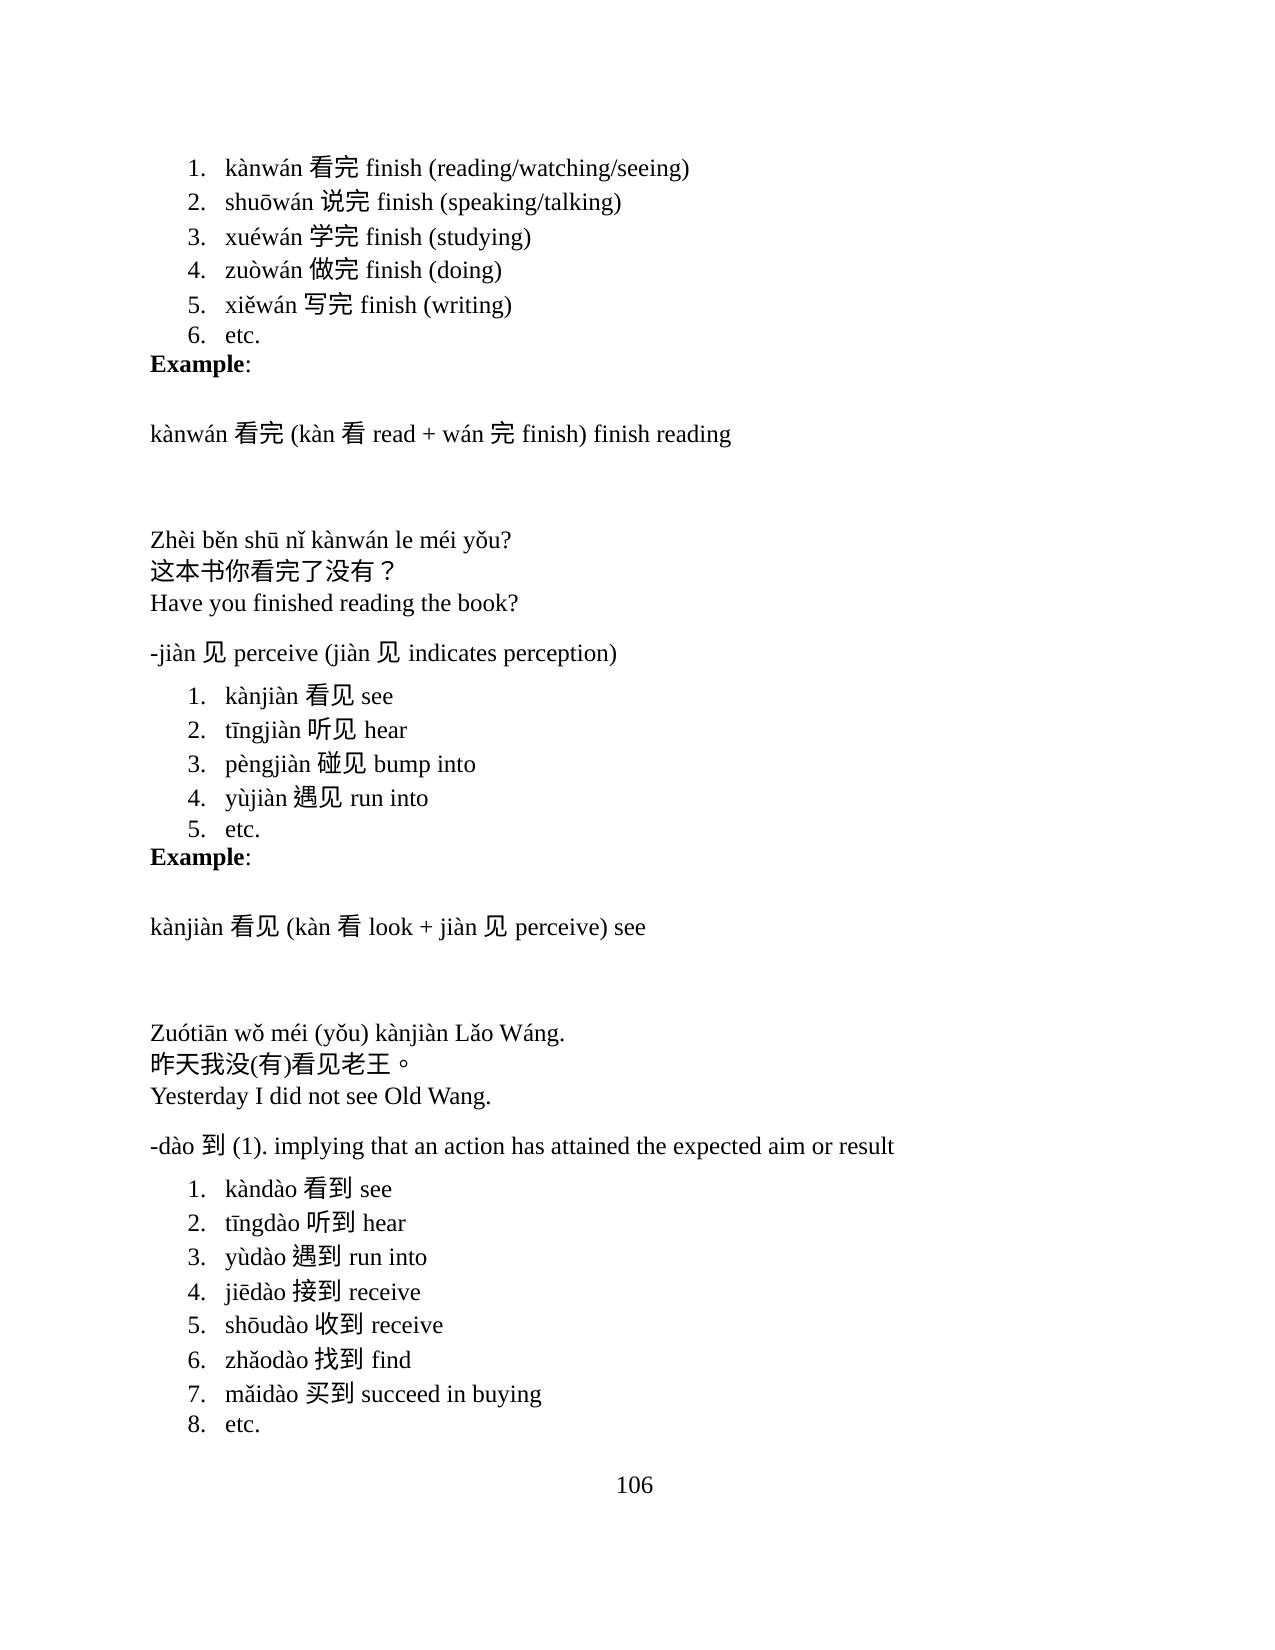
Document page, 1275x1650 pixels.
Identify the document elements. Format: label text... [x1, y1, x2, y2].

text Example: [150, 349, 1125, 407]
text -dào 到 (1). implying that an action has attained the expected aim or result [150, 1128, 1125, 1162]
list kànjiàn 看见 see [187, 677, 1125, 712]
list tīngdào 听到 hear [187, 1205, 1125, 1239]
list shuōwán 说完 finish (speaking/talking) [187, 184, 1125, 218]
text Example: [150, 842, 1125, 900]
list kàndào 看到 see [187, 1171, 1125, 1205]
list yùjiàn 遇见 run into [187, 780, 1125, 814]
list tīngjiàn 听见 hear [187, 712, 1125, 746]
list etc. [187, 814, 1125, 842]
list xuéwán 学完 finish (studying) [187, 218, 1125, 252]
list pèngjiàn 碰见 bump into [187, 746, 1125, 780]
list zhǎodào 找到 find [187, 1341, 1125, 1375]
list zuòwán 做完 finish (doing) [187, 252, 1125, 286]
list etc. [187, 320, 1125, 349]
list kànwán 看完 finish (reading/watching/seeing) [187, 150, 1125, 184]
text kànwán 看完 (kàn 看 read + wán 完 finish) finish reading [150, 416, 1125, 478]
text kànjiàn 看见 (kàn 看 look + jiàn 见 perceive) see [150, 909, 1125, 972]
list shōudào 收到 receive [187, 1307, 1125, 1341]
list mǎidào 买到 succeed in buying [187, 1375, 1125, 1409]
list etc. [187, 1409, 1125, 1438]
text Zhèi běn shū nǐ kànwán le méi yǒu? 这本书你看完了没有？ Have you finished reading the book? [150, 496, 1125, 617]
text -jiàn 见 perceive (jiàn 见 indicates perception) [150, 634, 1125, 668]
list yùdào 遇到 run into [187, 1239, 1125, 1273]
list jiēdào 接到 receive [187, 1273, 1125, 1307]
text Zuótiān wǒ méi (yǒu) kànjiàn Lǎo Wáng. 昨天我没(有)看见老王。 Yesterday I did not see Old Wang. [150, 990, 1125, 1110]
list xiěwán 写完 finish (writing) [187, 286, 1125, 320]
